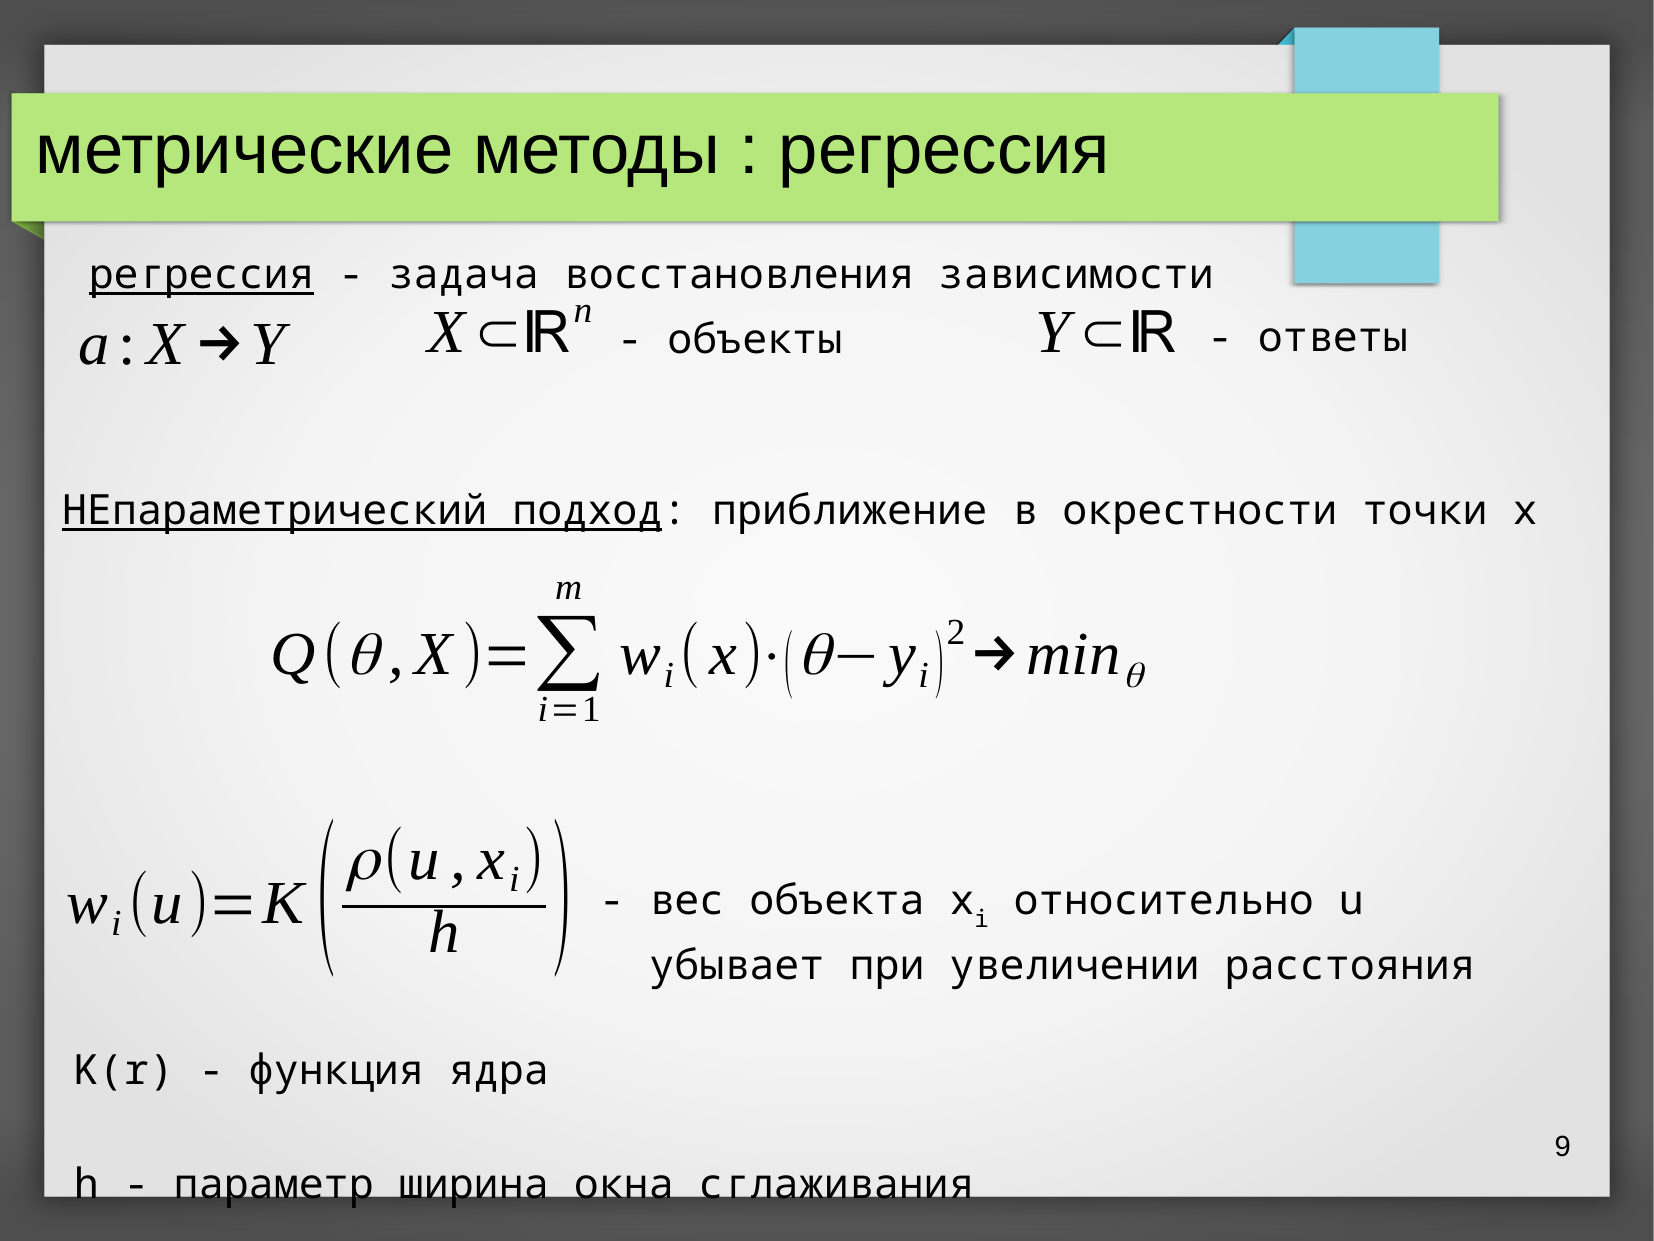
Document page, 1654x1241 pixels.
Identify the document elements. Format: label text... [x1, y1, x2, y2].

text_box - объекты [617, 309, 866, 365]
text_box - вес объекта xi относительно u убывает при увеличении расстояния [584, 861, 1595, 993]
chart [416, 297, 600, 373]
picture [0, 0, 1654, 1241]
title метрические методы : регрессия [35, 108, 1170, 190]
text_box - ответы [1207, 310, 1433, 360]
chart [1028, 309, 1185, 372]
text_box K(r) - функция ядра h - параметр ширина окна сглаживания [59, 1032, 1063, 1193]
chart [59, 814, 580, 981]
text_box НЕпараметрический подход: приближение в окрестности точки x [47, 472, 1607, 536]
chart [70, 323, 299, 385]
text_box регрессия - задача восстановления зависимости [73, 236, 1244, 300]
chart [264, 575, 1149, 733]
